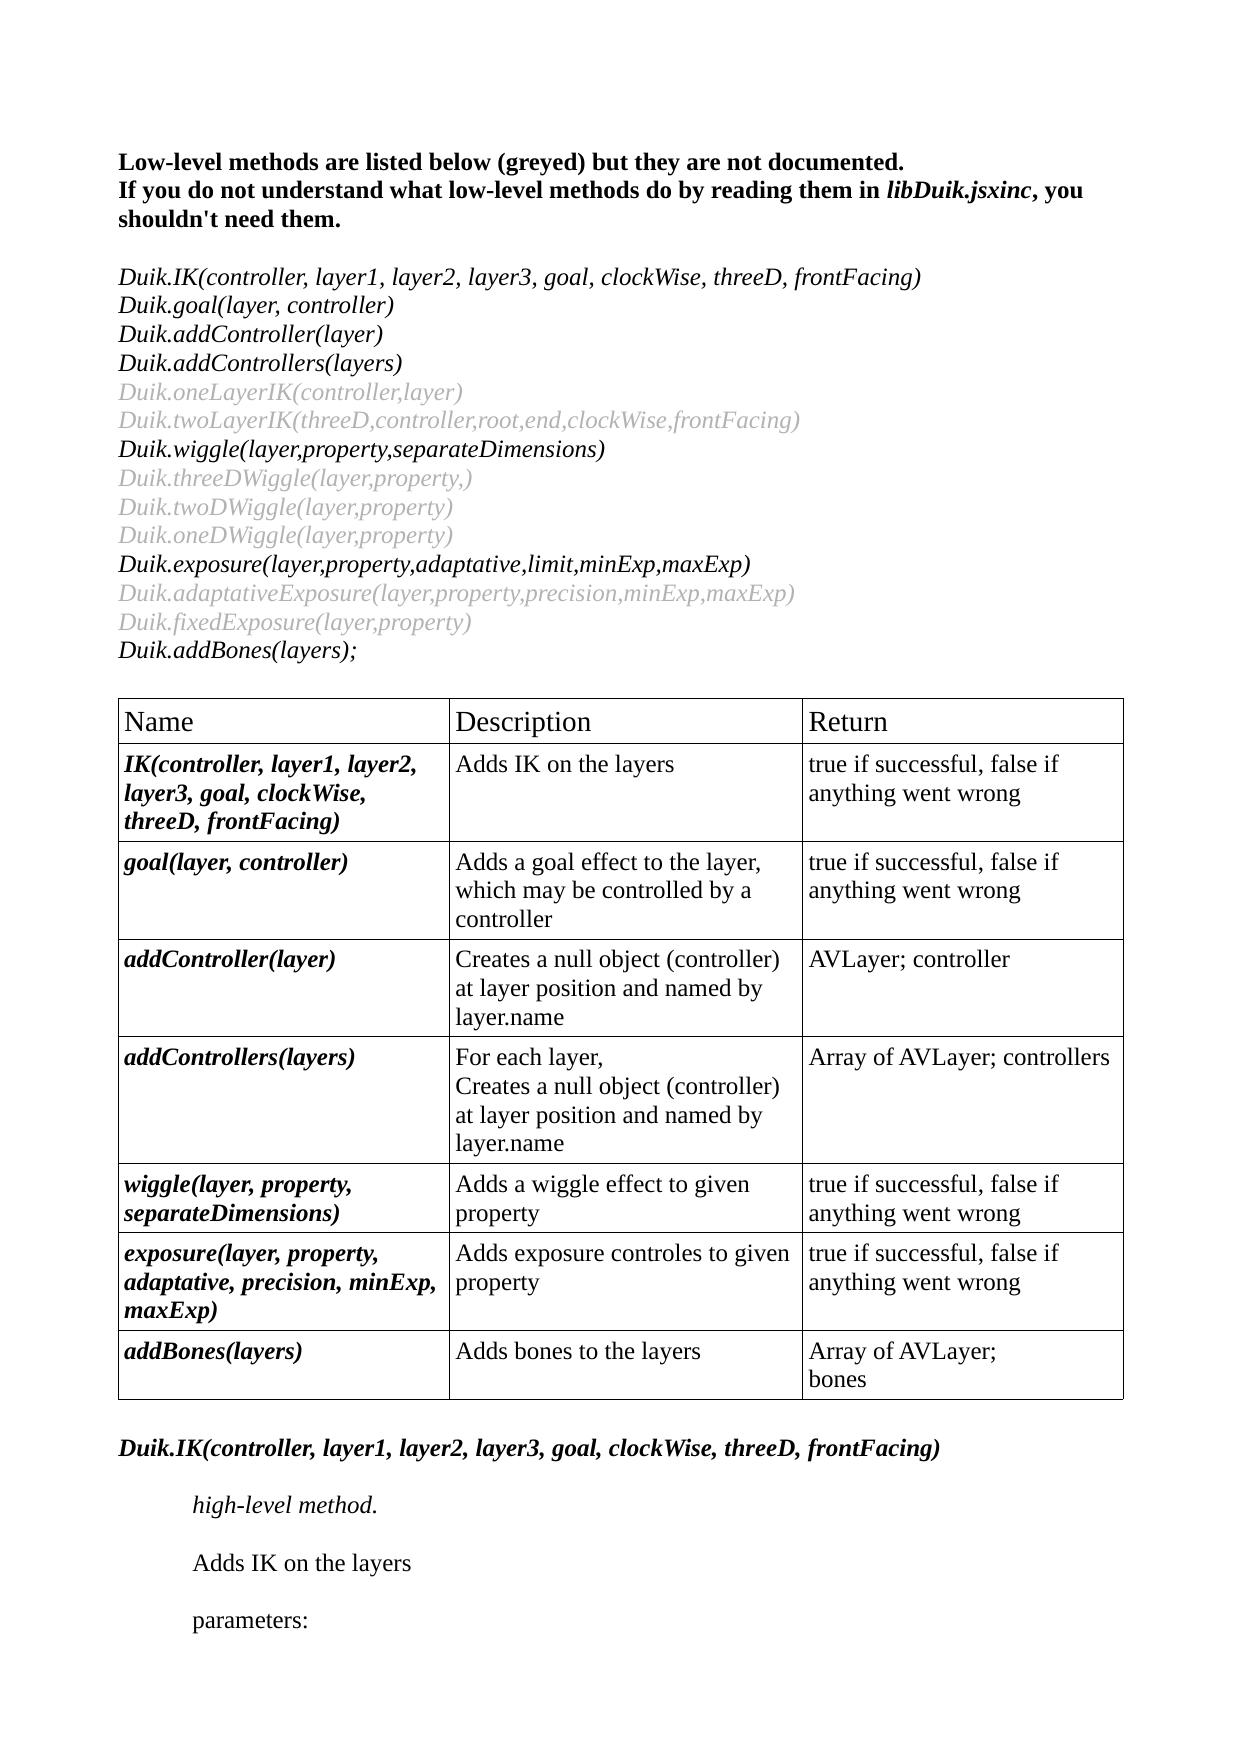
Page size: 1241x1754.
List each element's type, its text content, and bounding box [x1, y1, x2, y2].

text Duik.adaptativeExposure(layer,property,precision,minExp,maxExp) [118, 578, 1122, 607]
text If you do not understand what low-level methods do by reading them in libDuik.jsxinc, you shouldn't need them. [118, 176, 1122, 233]
text Duik.IK(controller, layer1, layer2, layer3, goal, clockWise, threeD, frontFacing) [118, 1433, 1122, 1461]
text Adds IK on the layers [118, 1548, 1122, 1576]
table_cell wiggle(layer, property, separateDimensions) [119, 1164, 449, 1232]
table_cell Adds IK on the layers [450, 744, 802, 841]
text Duik.twoLayerIK(threeD,controller,root,end,clockWise,frontFacing) [118, 406, 1122, 434]
table_cell AVLayer; controller [803, 940, 1123, 1036]
table_cell true if successful, false if anything went wrong [803, 744, 1123, 841]
table_cell Adds bones to the layers [450, 1331, 802, 1399]
table_cell For each layer, Creates a null object (controller) at layer position and named by layer.name [450, 1037, 802, 1163]
table_cell Adds exposure controles to given property [450, 1233, 802, 1330]
table_cell Creates a null object (controller) at layer position and named by layer.name [450, 940, 802, 1036]
table_cell true if successful, false if anything went wrong [803, 842, 1123, 939]
text high-level method. [118, 1490, 1122, 1519]
table_cell addControllers(layers) [119, 1037, 449, 1163]
table_cell exposure(layer, property, adaptative, precision, minExp, maxExp) [119, 1233, 449, 1330]
text Duik.wiggle(layer,property,separateDimensions) [118, 434, 1122, 463]
text Duik.IK(controller, layer1, layer2, layer3, goal, clockWise, threeD, frontFacing) [118, 262, 1122, 291]
table_cell true if successful, false if anything went wrong [803, 1233, 1123, 1330]
table_header Return [803, 699, 1123, 743]
table_cell Adds a goal effect to the layer, which may be controlled by a controller [450, 842, 802, 939]
table_cell true if successful, false if anything went wrong [803, 1164, 1123, 1232]
table_cell IK(controller, layer1, layer2, layer3, goal, clockWise, threeD, frontFacing) [119, 744, 449, 841]
text Duik.oneDWiggle(layer,property) [118, 521, 1122, 549]
table_cell Adds a wiggle effect to given property [450, 1164, 802, 1232]
text Duik.addBones(layers); [118, 636, 1122, 664]
text Duik.oneLayerIK(controller,layer) [118, 377, 1122, 406]
table_header Name [119, 699, 449, 743]
text Duik.addController(layer) [118, 319, 1122, 348]
text Duik.exposure(layer,property,adaptative,limit,minExp,maxExp) [118, 549, 1122, 578]
text Duik.addControllers(layers) [118, 348, 1122, 377]
table_cell goal(layer, controller) [119, 842, 449, 939]
table_cell Array of AVLayer; bones [803, 1331, 1123, 1399]
text Duik.fixedExposure(layer,property) [118, 607, 1122, 636]
table_cell addController(layer) [119, 940, 449, 1036]
text parameters: [118, 1605, 1122, 1634]
table_cell Array of AVLayer; controllers [803, 1037, 1123, 1163]
table_cell addBones(layers) [119, 1331, 449, 1399]
text Duik.twoDWiggle(layer,property) [118, 492, 1122, 521]
text Low-level methods are listed below (greyed) but they are not documented. [118, 147, 1122, 176]
table_header Description [450, 699, 802, 743]
text Duik.goal(layer, controller) [118, 291, 1122, 319]
text Duik.threeDWiggle(layer,property,) [118, 463, 1122, 492]
